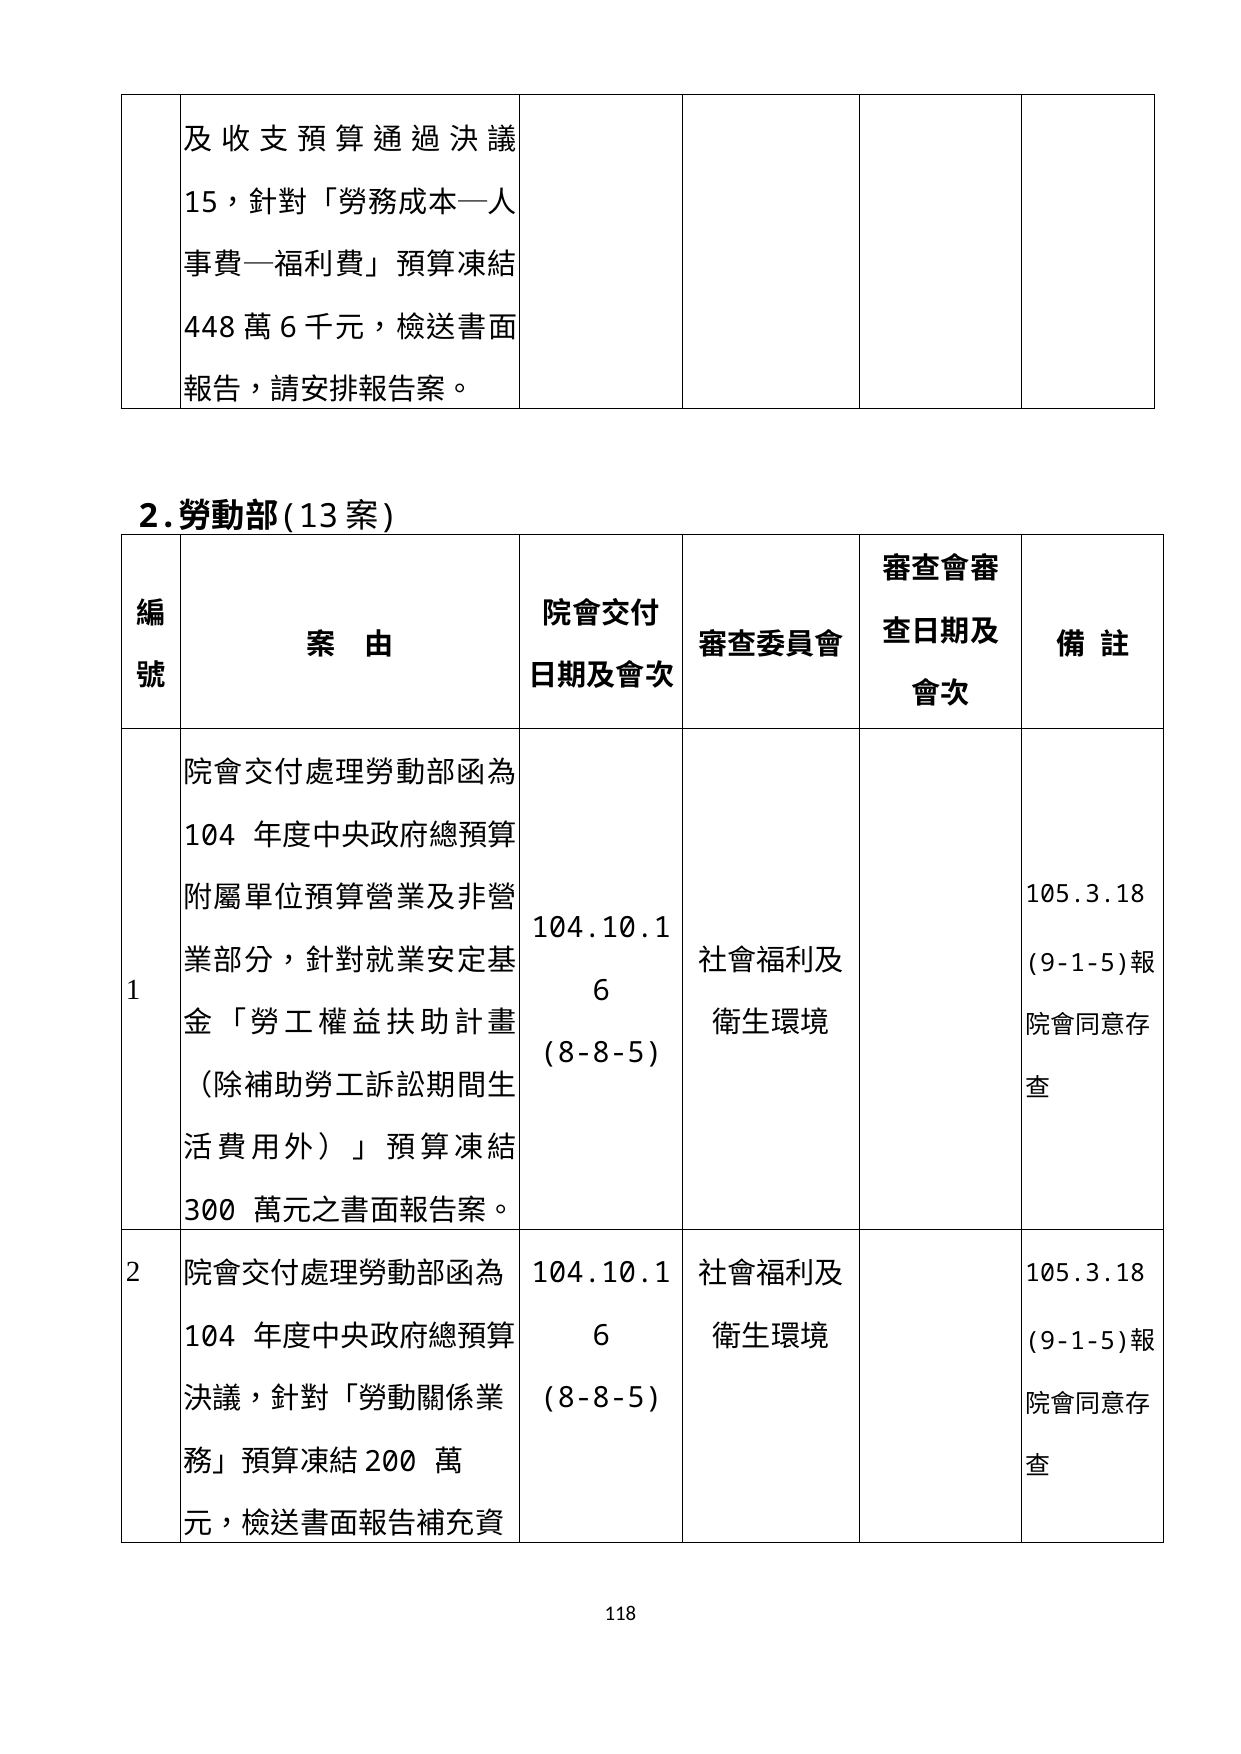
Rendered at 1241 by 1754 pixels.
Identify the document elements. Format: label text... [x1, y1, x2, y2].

table_cell 104.10.16 (8-8-5) [520, 729, 682, 1228]
table_header 案 由 [181, 535, 519, 727]
table_cell [520, 95, 682, 408]
text 2.勞動部(13案) [118, 471, 1122, 534]
table_cell [122, 1230, 180, 1542]
table_header 審查會審查日期及會次 [860, 535, 1021, 727]
table_header 編號 [122, 535, 180, 727]
table_cell 院會交付處理勞動部函為104 年度中央政府總預算附屬單位預算營業及非營業部分，針對就業安定基金「勞工權益扶助計畫（除補助勞工訴訟期間生活費用外）」預算凍結300 萬元之書面報告案。 [181, 729, 519, 1228]
table_cell [1022, 95, 1154, 408]
table_cell 104.10.16 (8-8-5) [520, 1230, 682, 1542]
table_cell 社會福利及衛生環境 [683, 729, 859, 1228]
table_cell [860, 1230, 1021, 1542]
table_cell [860, 95, 1021, 408]
table_cell 105.3.18 (9-1-5)報院會同意存查 [1022, 1230, 1163, 1542]
table_cell 105.3.18 (9-1-5)報院會同意存查 [1022, 729, 1163, 1228]
table_header 審查委員會 [683, 535, 859, 727]
table_cell [122, 729, 180, 1228]
table_cell 及收支預算通過決議 15，針對「勞務成本─人事費─福利費」預算凍結448萬6千元，檢送書面報告，請安排報告案。 [181, 95, 519, 408]
table_header 院會交付 日期及會次 [520, 535, 682, 727]
table_header 備 註 [1022, 535, 1163, 727]
table_cell [860, 729, 1021, 1228]
table_cell [683, 95, 859, 408]
table_cell 院會交付處理勞動部函為104 年度中央政府總預算決議，針對「勞動關係業務」預算凍結200 萬元，檢送書面報告補充資 [181, 1230, 519, 1542]
table_cell [122, 95, 180, 408]
table_cell 社會福利及衛生環境 [683, 1230, 859, 1542]
